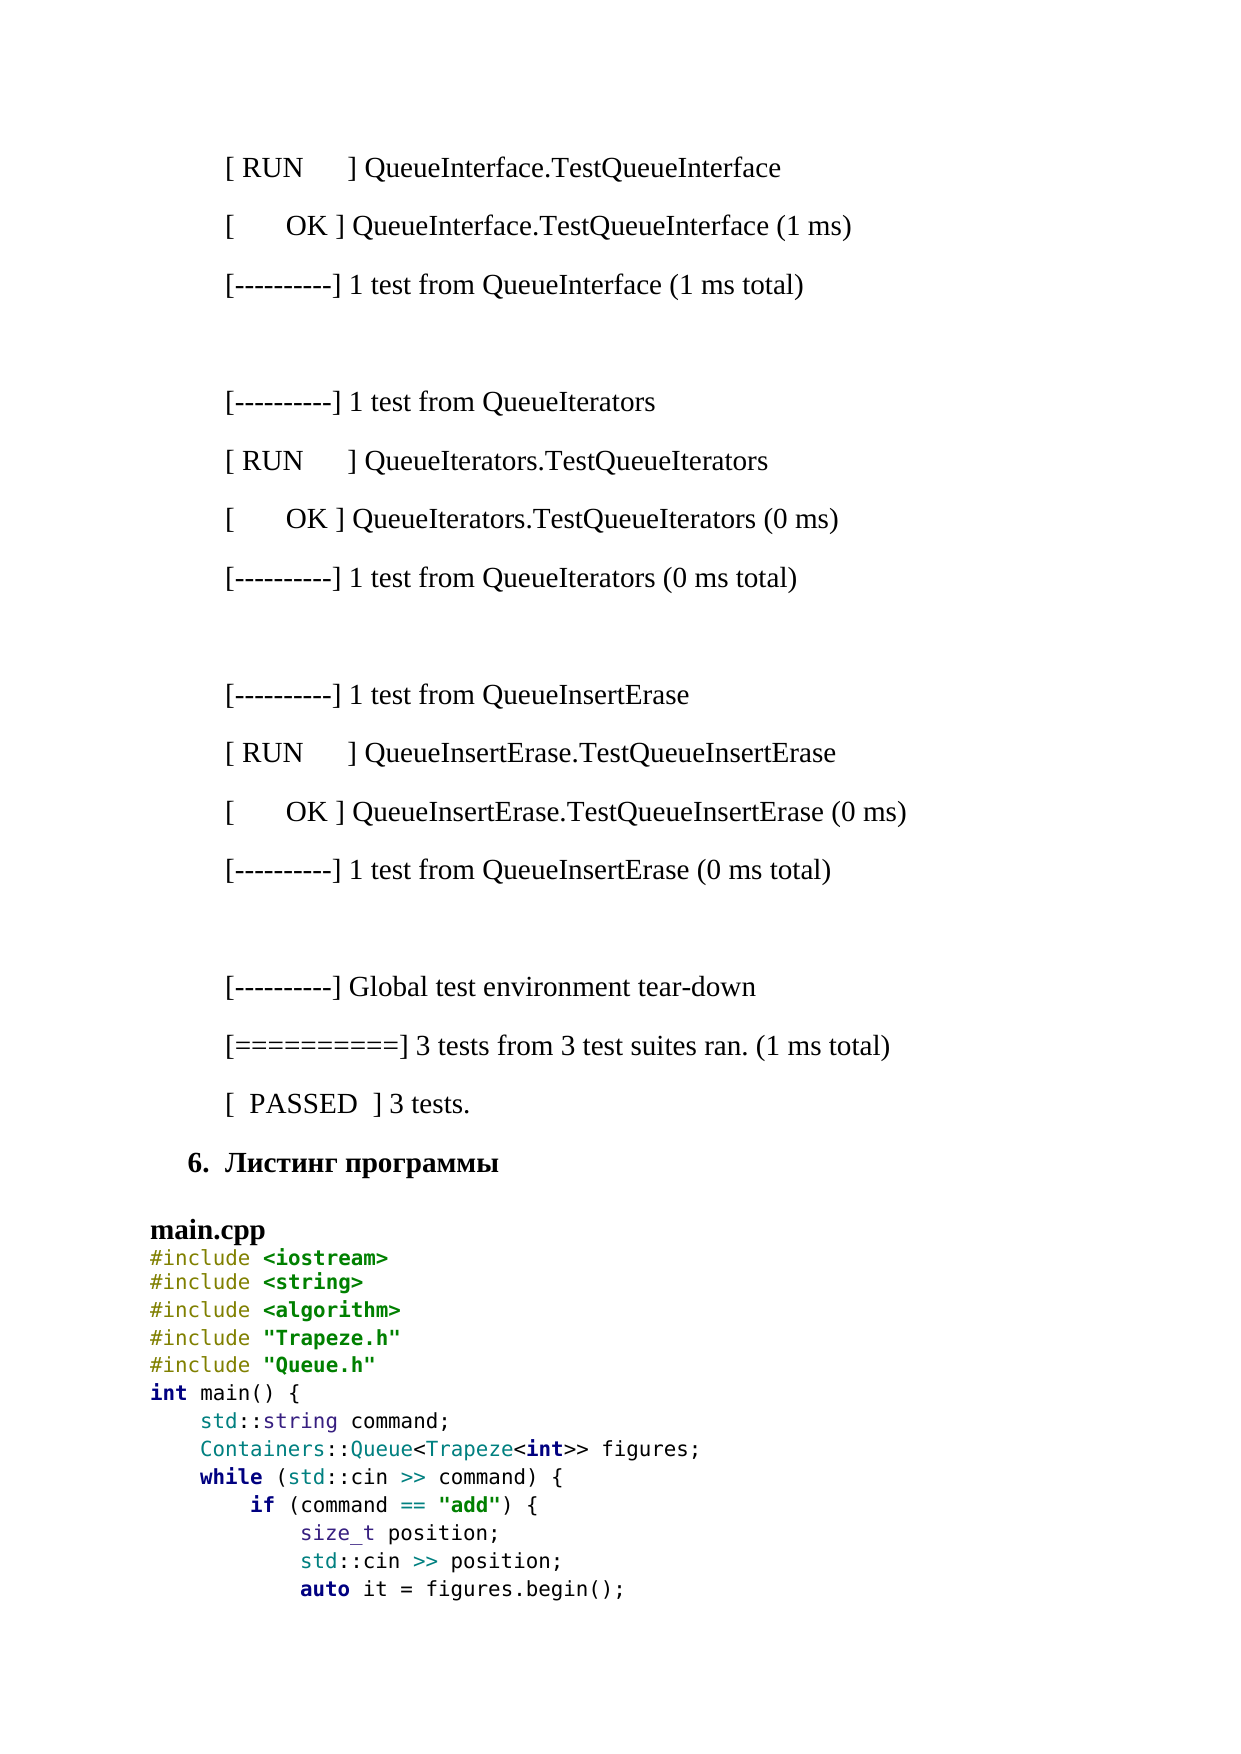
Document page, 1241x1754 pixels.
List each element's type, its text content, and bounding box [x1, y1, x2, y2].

text [----------] 1 test from QueueInterface (1 ms total) [150, 267, 1090, 301]
text [----------] 1 test from QueueInsertErase (0 ms total) [150, 852, 1090, 886]
text main.cpp [150, 1212, 1090, 1246]
text int main() { [150, 1381, 1090, 1406]
text [----------] 1 test from QueueInsertErase [150, 677, 1090, 710]
text [ PASSED ] 3 tests. [150, 1087, 1090, 1120]
text [ OK ] QueueIterators.TestQueueIterators (0 ms) [150, 501, 1090, 535]
text std::string command; [150, 1409, 1090, 1433]
text size_t position; [150, 1521, 1090, 1546]
text [ OK ] QueueInsertErase.TestQueueInsertErase (0 ms) [150, 794, 1090, 827]
text #include <algorithm> [150, 1298, 1090, 1322]
text #include "Trapeze.h" [150, 1326, 1090, 1350]
text [----------] 1 test from QueueIterators (0 ms total) [150, 560, 1090, 593]
list Листинг программы [187, 1145, 1090, 1179]
text [ RUN ] QueueIterators.TestQueueIterators [150, 443, 1090, 476]
text [----------] Global test environment tear-down [150, 969, 1090, 1003]
text #include <iostream> [150, 1246, 1090, 1270]
text [ OK ] QueueInterface.TestQueueInterface (1 ms) [150, 208, 1090, 242]
text [ RUN ] QueueInsertErase.TestQueueInsertErase [150, 735, 1090, 769]
text while (std::cin >> command) { [150, 1465, 1090, 1489]
text #include <string> [150, 1270, 1090, 1294]
text [ RUN ] QueueInterface.TestQueueInterface [150, 150, 1090, 183]
text #include "Queue.h" [150, 1353, 1090, 1378]
text std::cin >> position; [150, 1549, 1090, 1573]
text Containers::Queue<Trapeze<int>> figures; [150, 1437, 1090, 1461]
text if (command == "add") { [150, 1493, 1090, 1517]
text [----------] 1 test from QueueIterators [150, 384, 1090, 418]
text auto it = figures.begin(); [150, 1577, 1090, 1602]
text [==========] 3 tests from 3 test suites ran. (1 ms total) [150, 1028, 1090, 1062]
